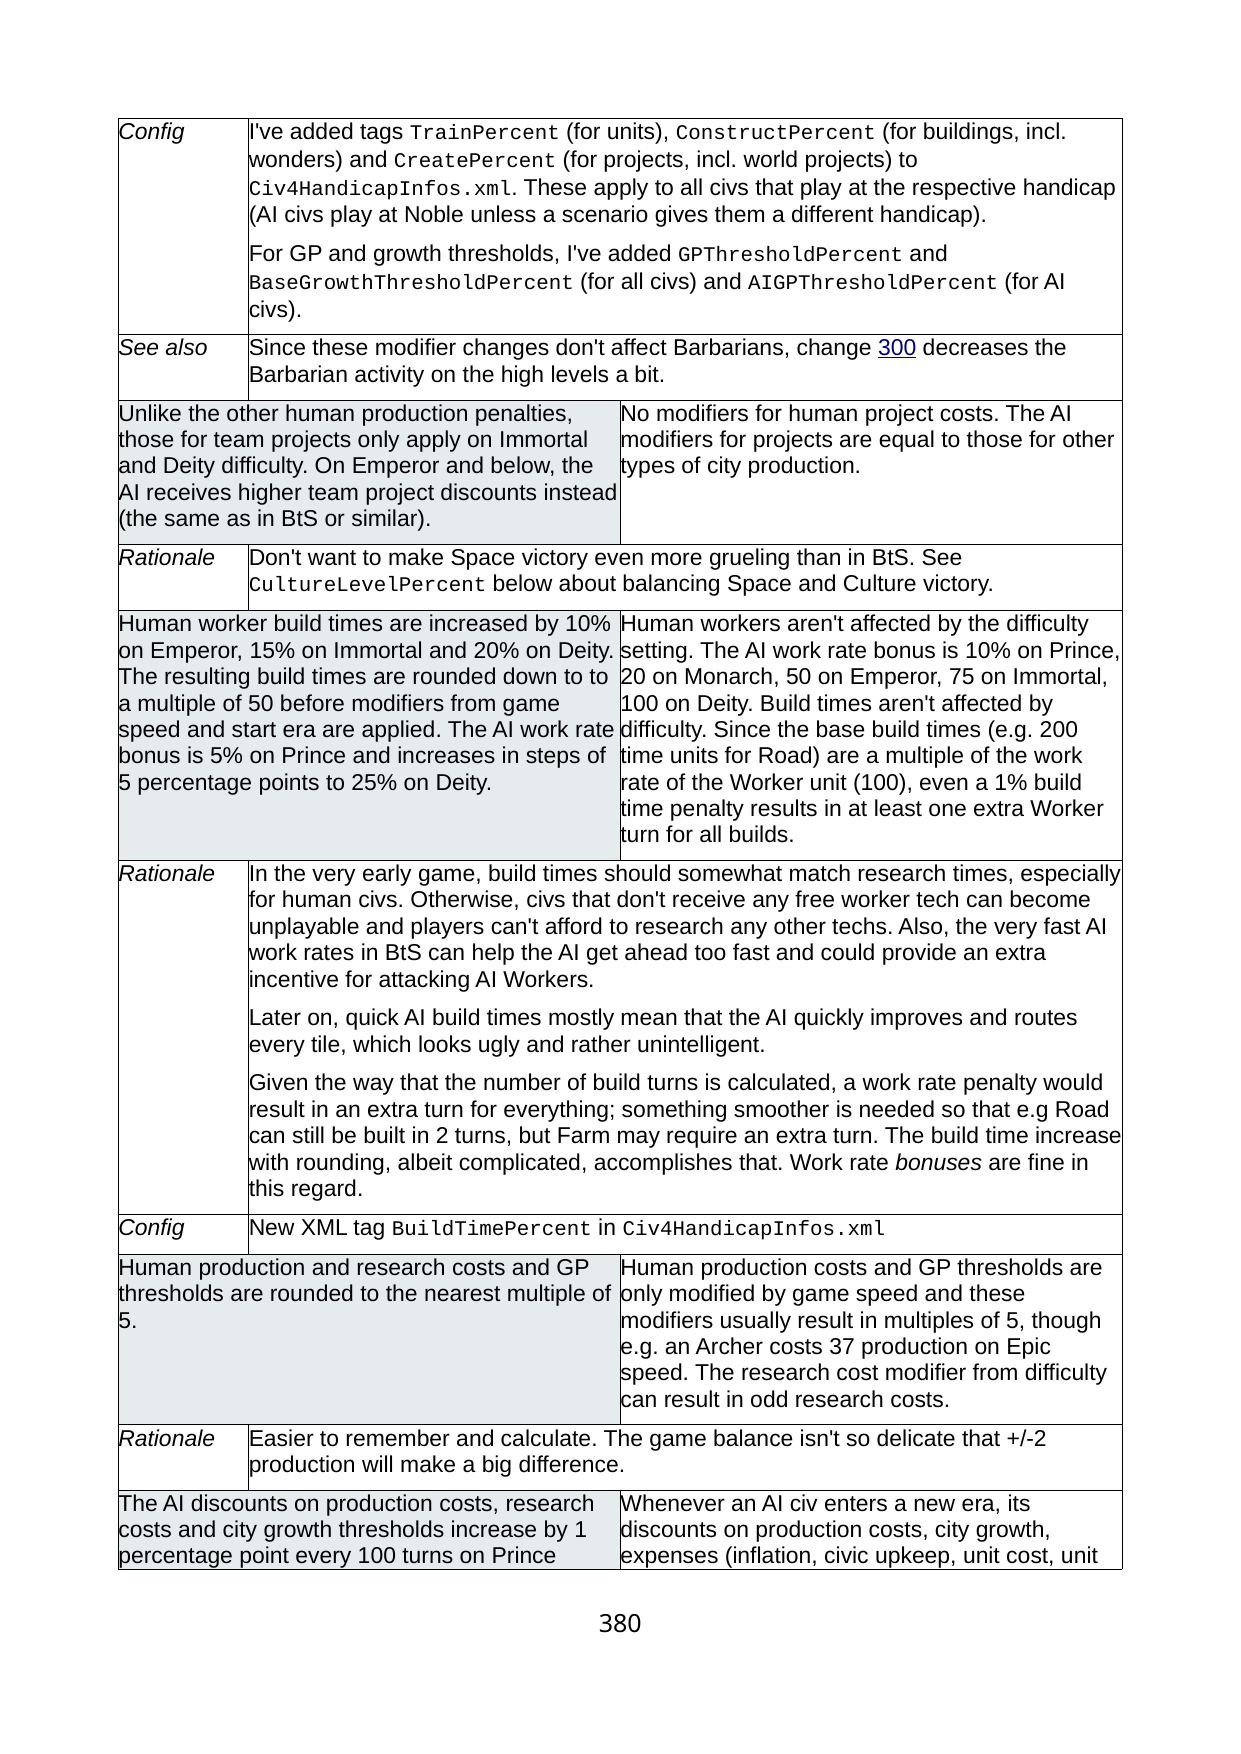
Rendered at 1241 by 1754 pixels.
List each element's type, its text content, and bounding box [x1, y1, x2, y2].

table_cell Config [119, 119, 248, 334]
table_cell No modifiers for human project costs. The AI modifiers for projects are equal to those for other types of city production. [621, 401, 1122, 544]
table_cell I've added tags TrainPercent (for units), ConstructPercent (for buildings, incl. wonders) and CreatePercent (for projects, incl. world projects) to Civ4HandicapInfos.xml. These apply to all civs that play at the respective handicap (AI civs play at Noble unless a scenario gives them a different handicap). For GP and growth thresholds, I've added GPThresholdPercent and BaseGrowthThresholdPercent (for all civs) and AIGPThresholdPercent (for AI civs). [249, 119, 1122, 334]
table_cell Human production costs and GP thresholds are only modified by game speed and these modifiers usually result in multiples of 5, though e.g. an Archer costs 37 production on Epic speed. The research cost modifier from difficulty can result in odd research costs. [621, 1255, 1122, 1424]
table_cell The AI discounts on production costs, research costs and city growth thresholds increase by 1 percentage point every 100 turns on Prince [119, 1491, 620, 1569]
table_cell See also [119, 335, 248, 399]
table_cell New XML tag BuildTimePercent in Civ4HandicapInfos.xml [249, 1215, 1122, 1254]
table_cell Rationale [119, 1425, 248, 1489]
table_cell Rationale [119, 545, 248, 610]
table_cell Don't want to make Space victory even more grueling than in BtS. See CultureLevelPercent below about balancing Space and Culture victory. [249, 545, 1122, 610]
table_cell In the very early game, build times should somewhat match research times, especially for human civs. Otherwise, civs that don't receive any free worker tech can become unplayable and players can't afford to research any other techs. Also, the very fast AI work rates in BtS can help the AI get ahead too fast and could provide an extra incentive for attacking AI Workers. Later on, quick AI build times mostly mean that the AI quickly improves and routes every tile, which looks ugly and rather unintelligent. Given the way that the number of build turns is calculated, a work rate penalty would result in an extra turn for everything; something smoother is needed so that e.g Road can still be built in 2 turns, but Farm may require an extra turn. The build time increase with rounding, albeit complicated, accomplishes that. Work rate bonuses are fine in this regard. [249, 861, 1122, 1213]
table_cell Human production and research costs and GP thresholds are rounded to the nearest multiple of 5. [119, 1255, 620, 1424]
table_cell Whenever an AI civ enters a new era, its discounts on production costs, city growth, expenses (inflation, civic upkeep, unit cost, unit [621, 1491, 1122, 1569]
table_cell Since these modifier changes don't affect Barbarians, change 300 decreases the Barbarian activity on the high levels a bit. [249, 335, 1122, 399]
table_cell Config [119, 1215, 248, 1254]
table_cell Rationale [119, 861, 248, 1213]
table_cell Human workers aren't affected by the difficulty setting. The AI work rate bonus is 10% on Prince, 20 on Monarch, 50 on Emperor, 75 on Immortal, 100 on Deity. Build times aren't affected by difficulty. Since the base build times (e.g. 200 time units for Road) are a multiple of the work rate of the Worker unit (100), even a 1% build time penalty results in at least one extra Worker turn for all builds. [621, 611, 1122, 860]
table_cell Human worker build times are increased by 10% on Emperor, 15% on Immortal and 20% on Deity. The resulting build times are rounded down to to a multiple of 50 before modifiers from game speed and start era are applied. The AI work rate bonus is 5% on Prince and increases in steps of 5 percentage points to 25% on Deity. [119, 611, 620, 860]
table_cell Easier to remember and calculate. The game balance isn't so delicate that +/-2 production will make a big difference. [249, 1425, 1122, 1489]
table_cell Unlike the other human production penalties, those for team projects only apply on Immortal and Deity difficulty. On Emperor and below, the AI receives higher team project discounts instead (the same as in BtS or similar). [119, 401, 620, 544]
